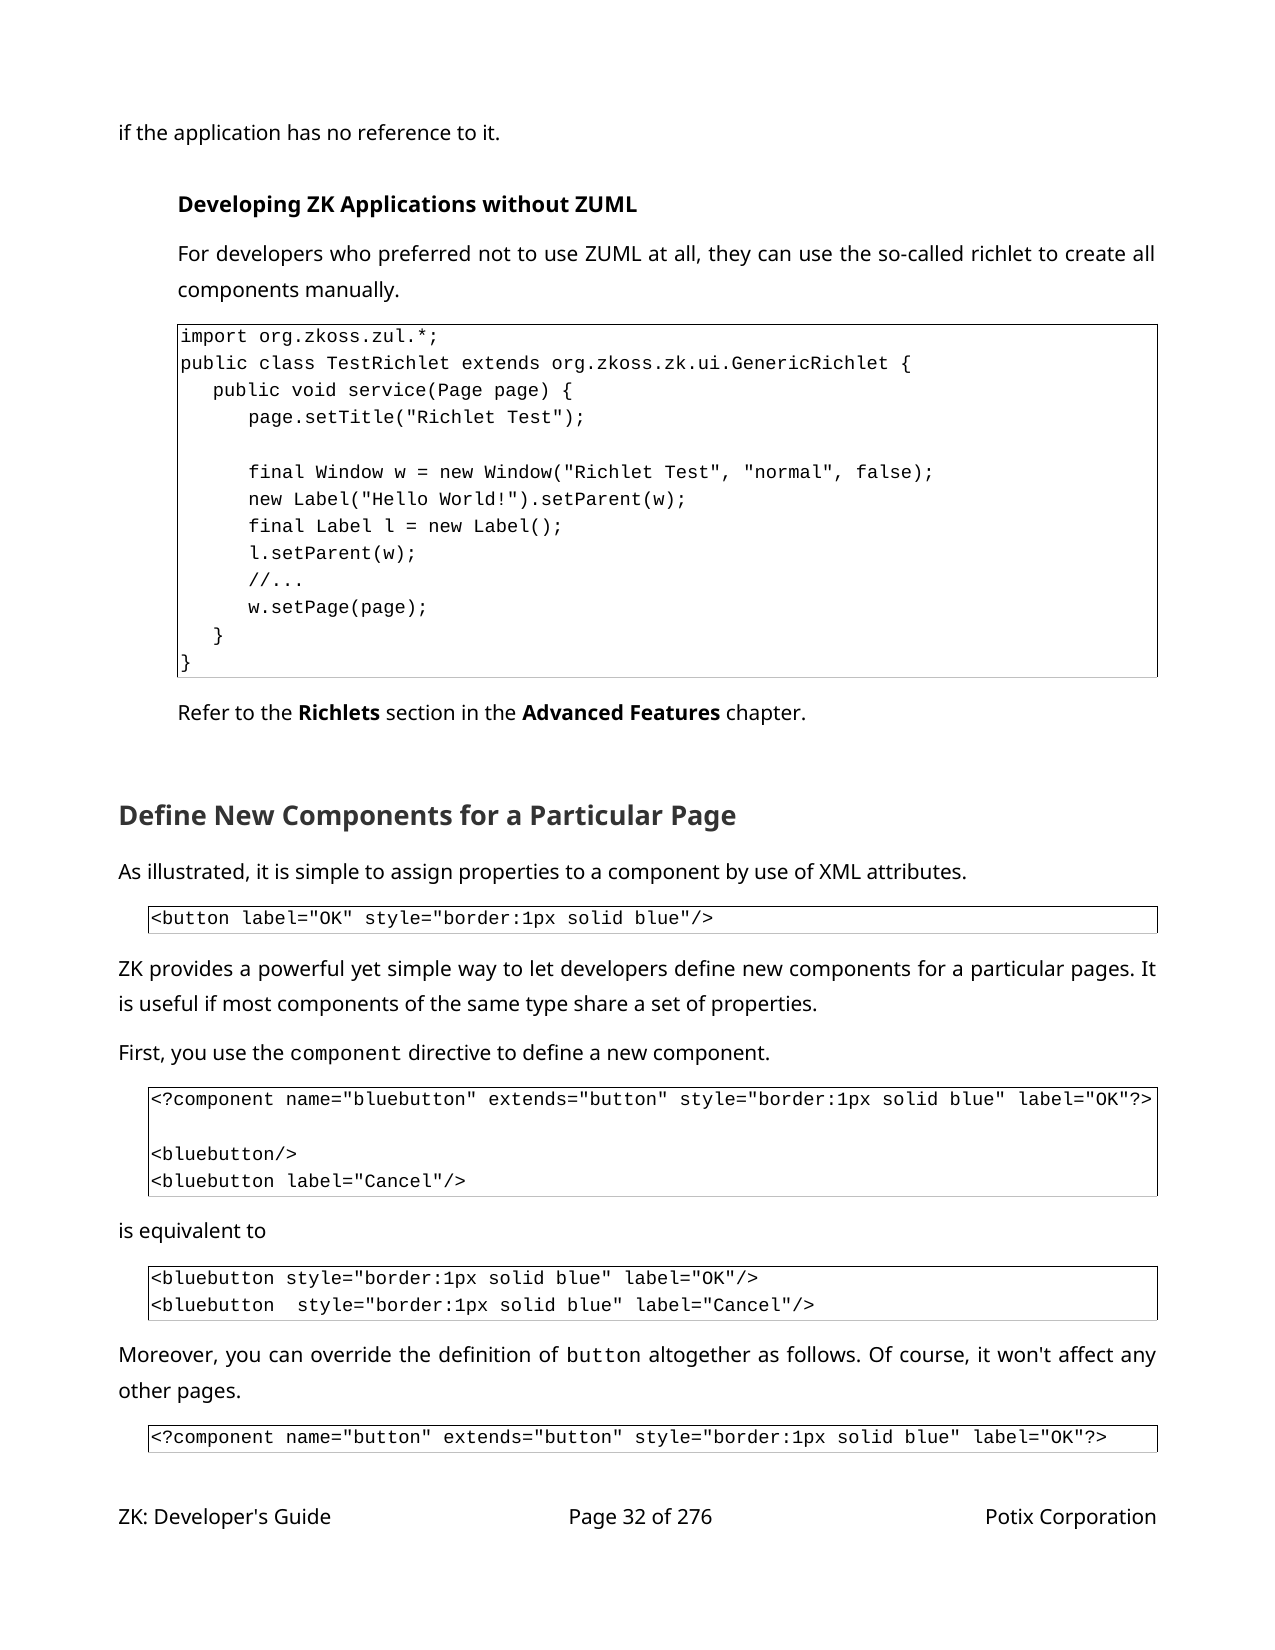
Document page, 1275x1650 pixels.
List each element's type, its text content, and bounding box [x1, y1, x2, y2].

text import org.zkoss.zul.*; [178, 325, 1157, 348]
text w.setPage(page); [178, 595, 1157, 620]
text final Window w = new Window("Richlet Test", "normal", false); [178, 459, 1157, 484]
text <bluebutton style="border:1px solid blue" label="OK"/> [149, 1267, 1157, 1290]
text l.setParent(w); [178, 541, 1157, 565]
text public class TestRichlet extends org.zkoss.zk.ui.GenericRichlet { [178, 351, 1157, 375]
text <button label="OK" style="border:1px solid blue"/> [149, 907, 1157, 933]
text <bluebutton label="Cancel"/> [149, 1169, 1157, 1196]
text ZK provides a powerful yet simple way to let developers define new components for a particular pages. It is useful if most components of the same type share a set of properties. [118, 954, 1157, 1017]
text <?component name="button" extends="button" style="border:1px solid blue" label="OK"?> [149, 1426, 1157, 1452]
text <bluebutton style="border:1px solid blue" label="Cancel"/> [149, 1293, 1157, 1320]
text is equivalent to [118, 1217, 1157, 1245]
text As illustrated, it is simple to assign properties to a component by use of XML attributes. [118, 857, 1157, 885]
text //... [178, 568, 1157, 592]
text For developers who preferred not to use ZUML at all, they can use the so-called richlet to create all components manually. [177, 239, 1157, 303]
text First, you use the component directive to define a new component. [118, 1038, 1157, 1067]
text if the application has no reference to it. [118, 118, 1157, 146]
text Refer to the Richlets section in the Advanced Features chapter. [177, 698, 1157, 726]
subtitle Developing ZK Applications without ZUML [177, 189, 1157, 219]
subtitle Define New Components for a Particular Page [118, 797, 1157, 833]
text Moreover, you can override the definition of button altogether as follows. Of course, it won't affect any other pages. [118, 1341, 1157, 1404]
text new Label("Hello World!").setParent(w); [178, 487, 1157, 511]
text } [178, 650, 1157, 677]
text <?component name="bluebutton" extends="button" style="border:1px solid blue" label="OK"?> [149, 1088, 1157, 1111]
text page.setTitle("Richlet Test"); [178, 405, 1157, 429]
text public void service(Page page) { [178, 378, 1157, 402]
text } [178, 623, 1157, 647]
text <bluebutton/> [149, 1142, 1157, 1166]
text final Label l = new Label(); [178, 514, 1157, 538]
